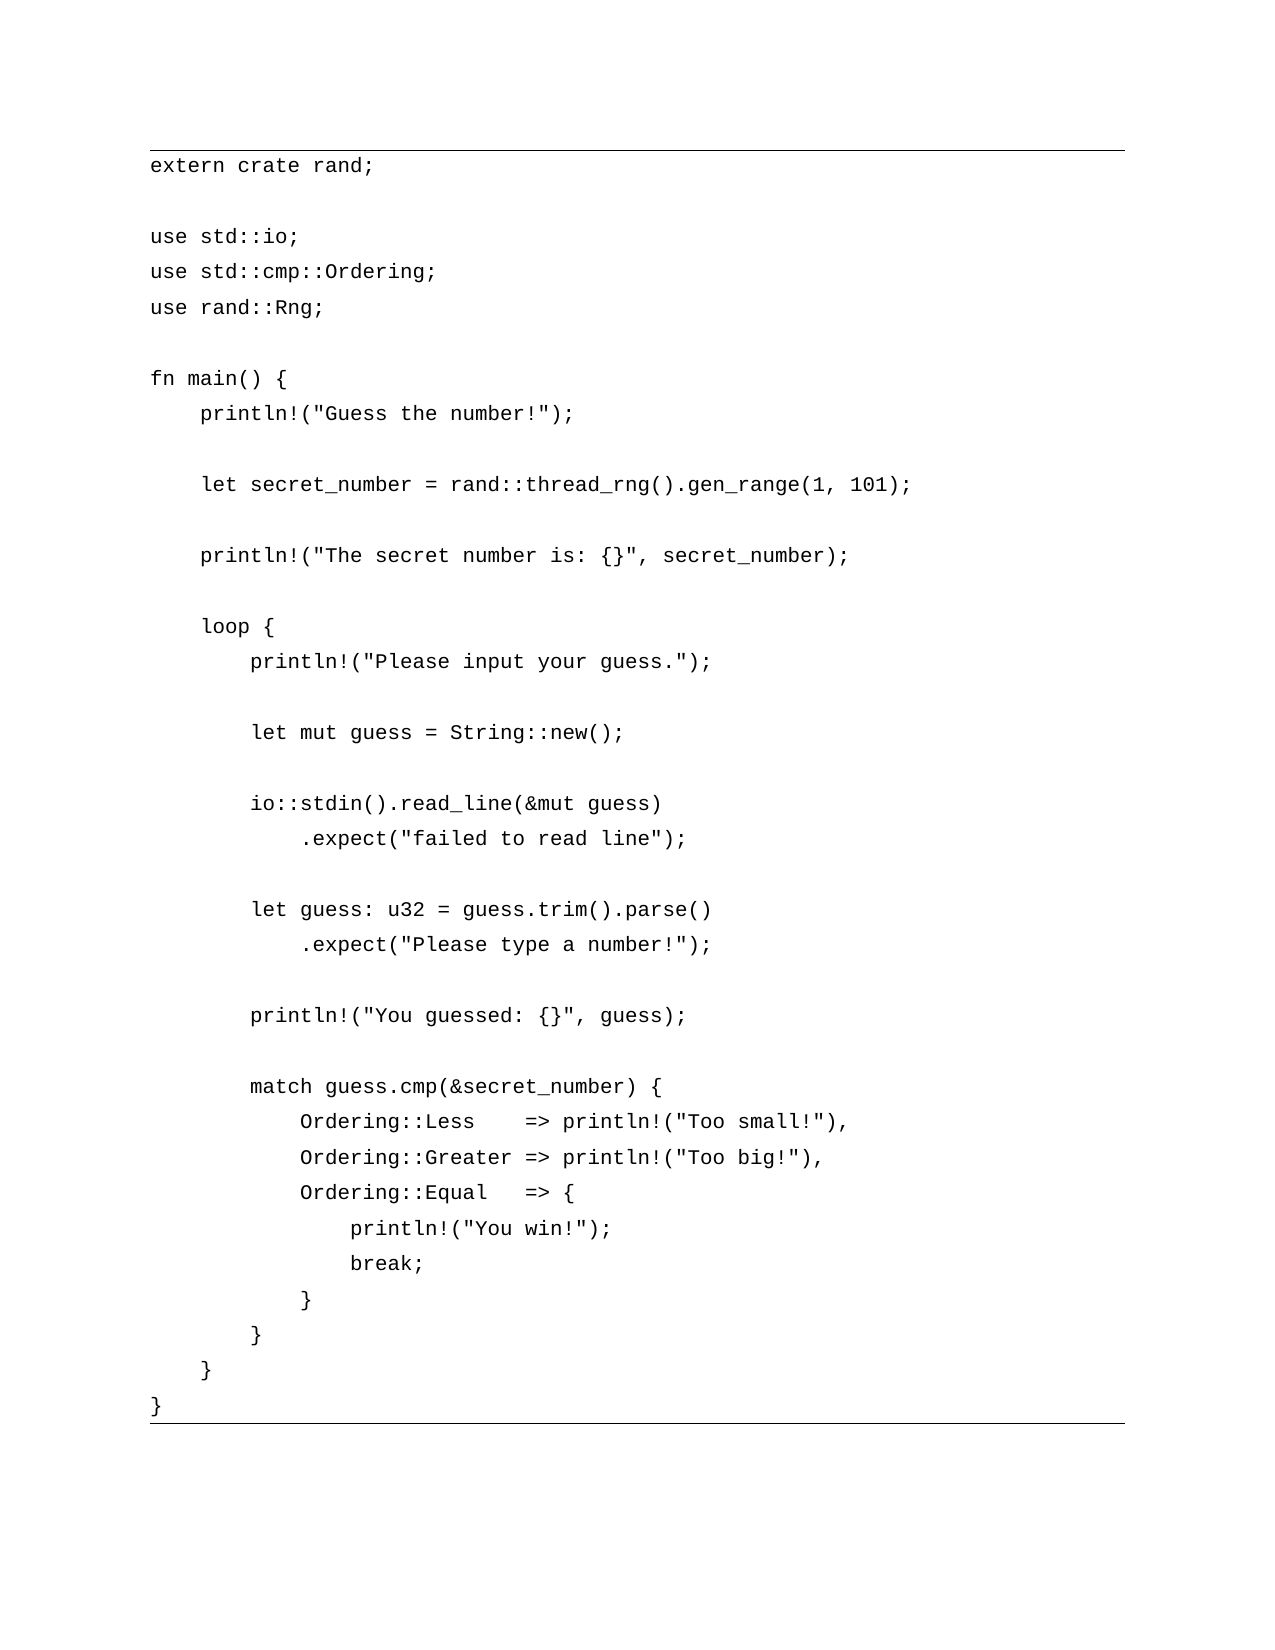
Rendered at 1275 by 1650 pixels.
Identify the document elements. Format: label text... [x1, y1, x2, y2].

text use rand::Rng; [150, 297, 1125, 321]
text } [150, 1395, 1125, 1423]
text Ordering::Less => println!("Too small!"), [150, 1111, 1125, 1135]
text break; [150, 1253, 1125, 1277]
text } [150, 1359, 1125, 1383]
text let guess: u32 = guess.trim().parse() [150, 899, 1125, 923]
text match guess.cmp(&secret_number) { [150, 1076, 1125, 1100]
text extern crate rand; [150, 151, 1125, 179]
text use std::io; [150, 226, 1125, 250]
text println!("Please input your guess."); [150, 651, 1125, 675]
text let secret_number = rand::thread_rng().gen_range(1, 101); [150, 474, 1125, 498]
text Ordering::Greater => println!("Too big!"), [150, 1147, 1125, 1171]
text fn main() { [150, 368, 1125, 391]
text println!("Guess the number!"); [150, 403, 1125, 427]
text println!("You win!"); [150, 1218, 1125, 1241]
text println!("You guessed: {}", guess); [150, 1005, 1125, 1029]
text Ordering::Equal => { [150, 1182, 1125, 1206]
text use std::cmp::Ordering; [150, 261, 1125, 285]
text .expect("Please type a number!"); [150, 934, 1125, 958]
text loop { [150, 616, 1125, 639]
text .expect("failed to read line"); [150, 828, 1125, 852]
text println!("The secret number is: {}", secret_number); [150, 545, 1125, 568]
text } [150, 1324, 1125, 1348]
text let mut guess = String::new(); [150, 722, 1125, 746]
text } [150, 1288, 1125, 1312]
text io::stdin().read_line(&mut guess) [150, 793, 1125, 816]
